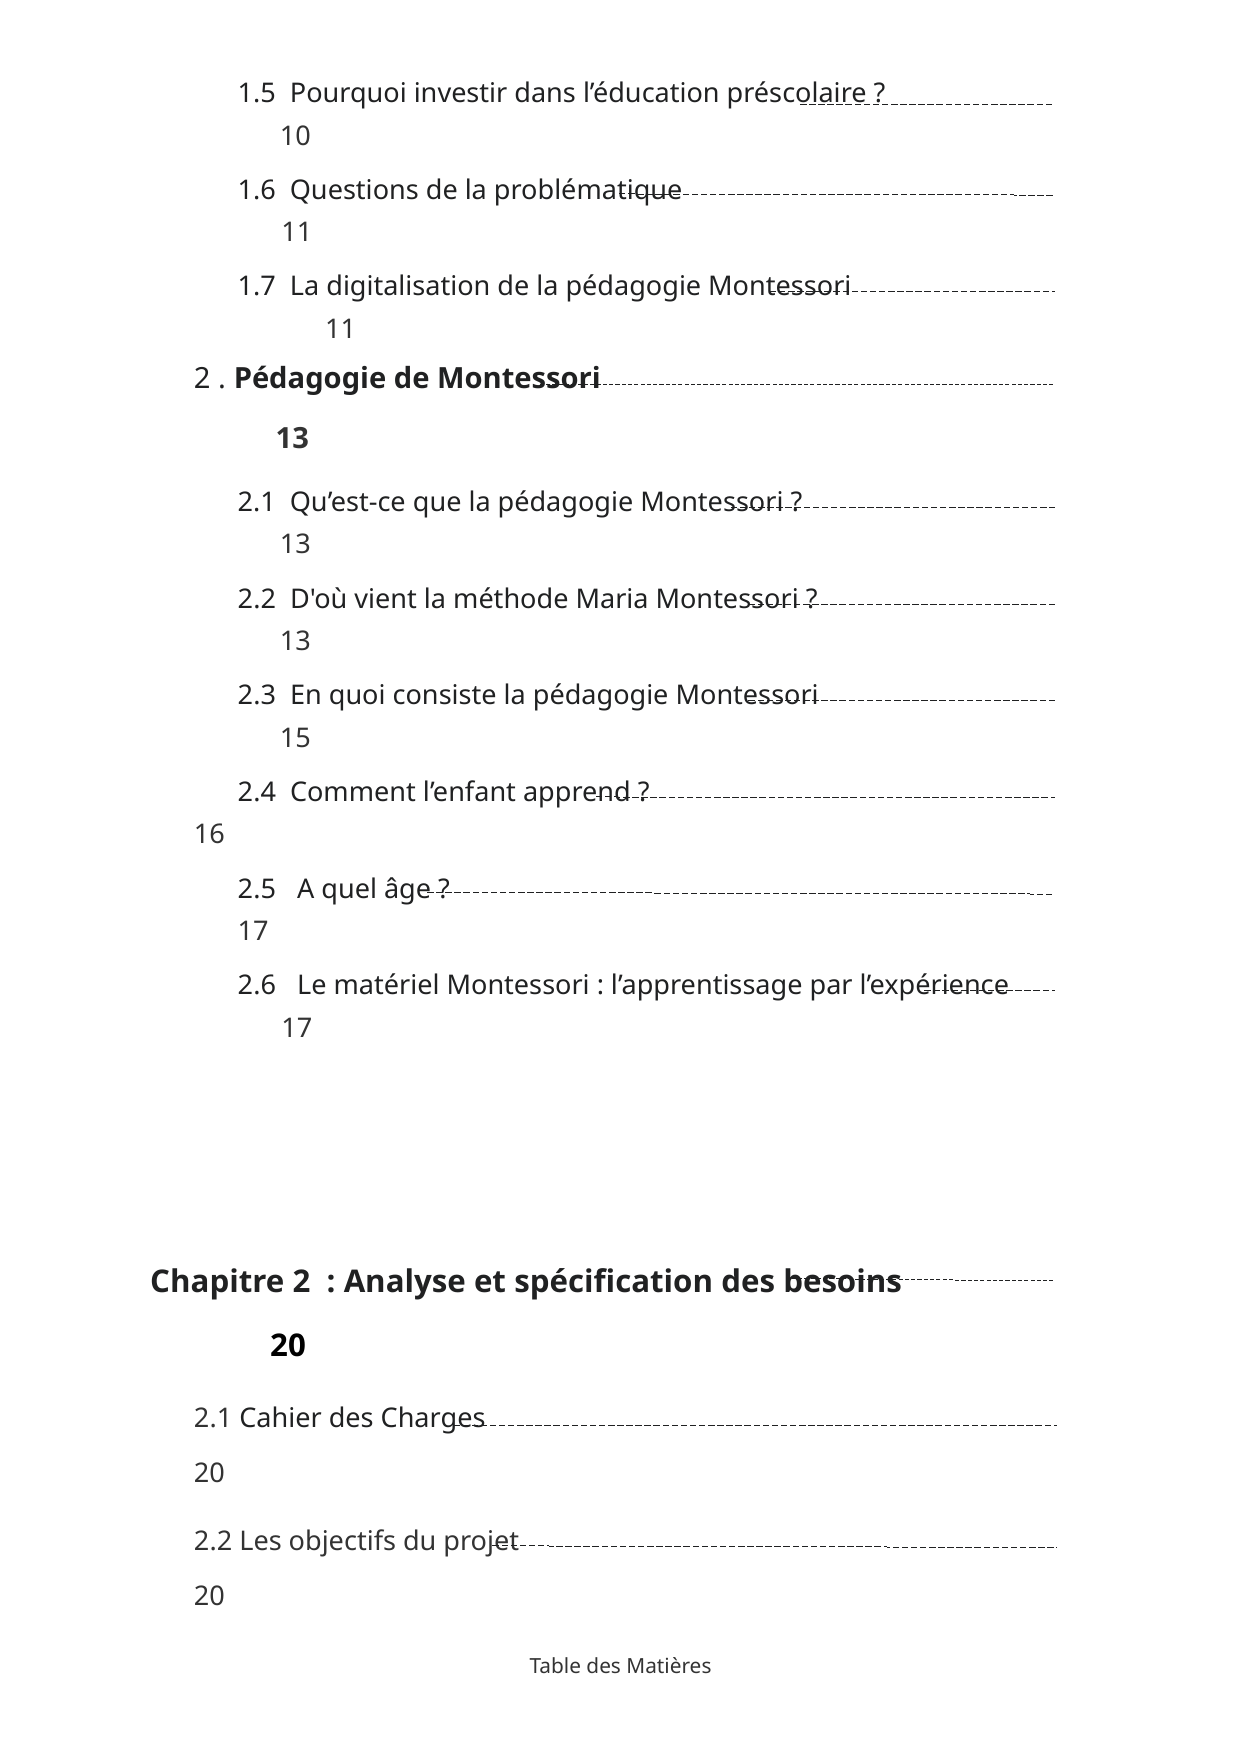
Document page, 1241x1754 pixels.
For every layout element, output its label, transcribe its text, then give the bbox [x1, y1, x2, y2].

text 2.1 Qu’est-ce que la pédagogie Montessori ? 13 [194, 482, 1091, 562]
text 2 . Pédagogie de Montessori 13 [194, 358, 1091, 457]
text 2.5 A quel âge ? 17 [194, 869, 1091, 948]
text 1.7 La digitalisation de la pédagogie Montessori 11 [194, 267, 1091, 346]
text 2.2 D'où vient la méthode Maria Montessori ? 13 [194, 579, 1091, 658]
text 1.5 Pourquoi investir dans l’éducation préscolaire ? 10 [194, 73, 1091, 153]
text 2.3 En quoi consiste la pédagogie Montessori 15 [194, 676, 1091, 755]
text 2.6 Le matériel Montessori : l’apprentissage par l’expérience 17 [194, 966, 1091, 1045]
text Chapitre 2 : Analyse et spécification des besoins 20 [150, 1259, 1091, 1365]
text 1.6 Questions de la problématique 11 [194, 170, 1091, 249]
text 2.4 Comment l’enfant apprend ? 16 [194, 772, 1091, 852]
text 2.2 Les objectifs du projet 20 [194, 1521, 1091, 1613]
text 2.1 Cahier des Charges 20 [194, 1398, 1091, 1491]
